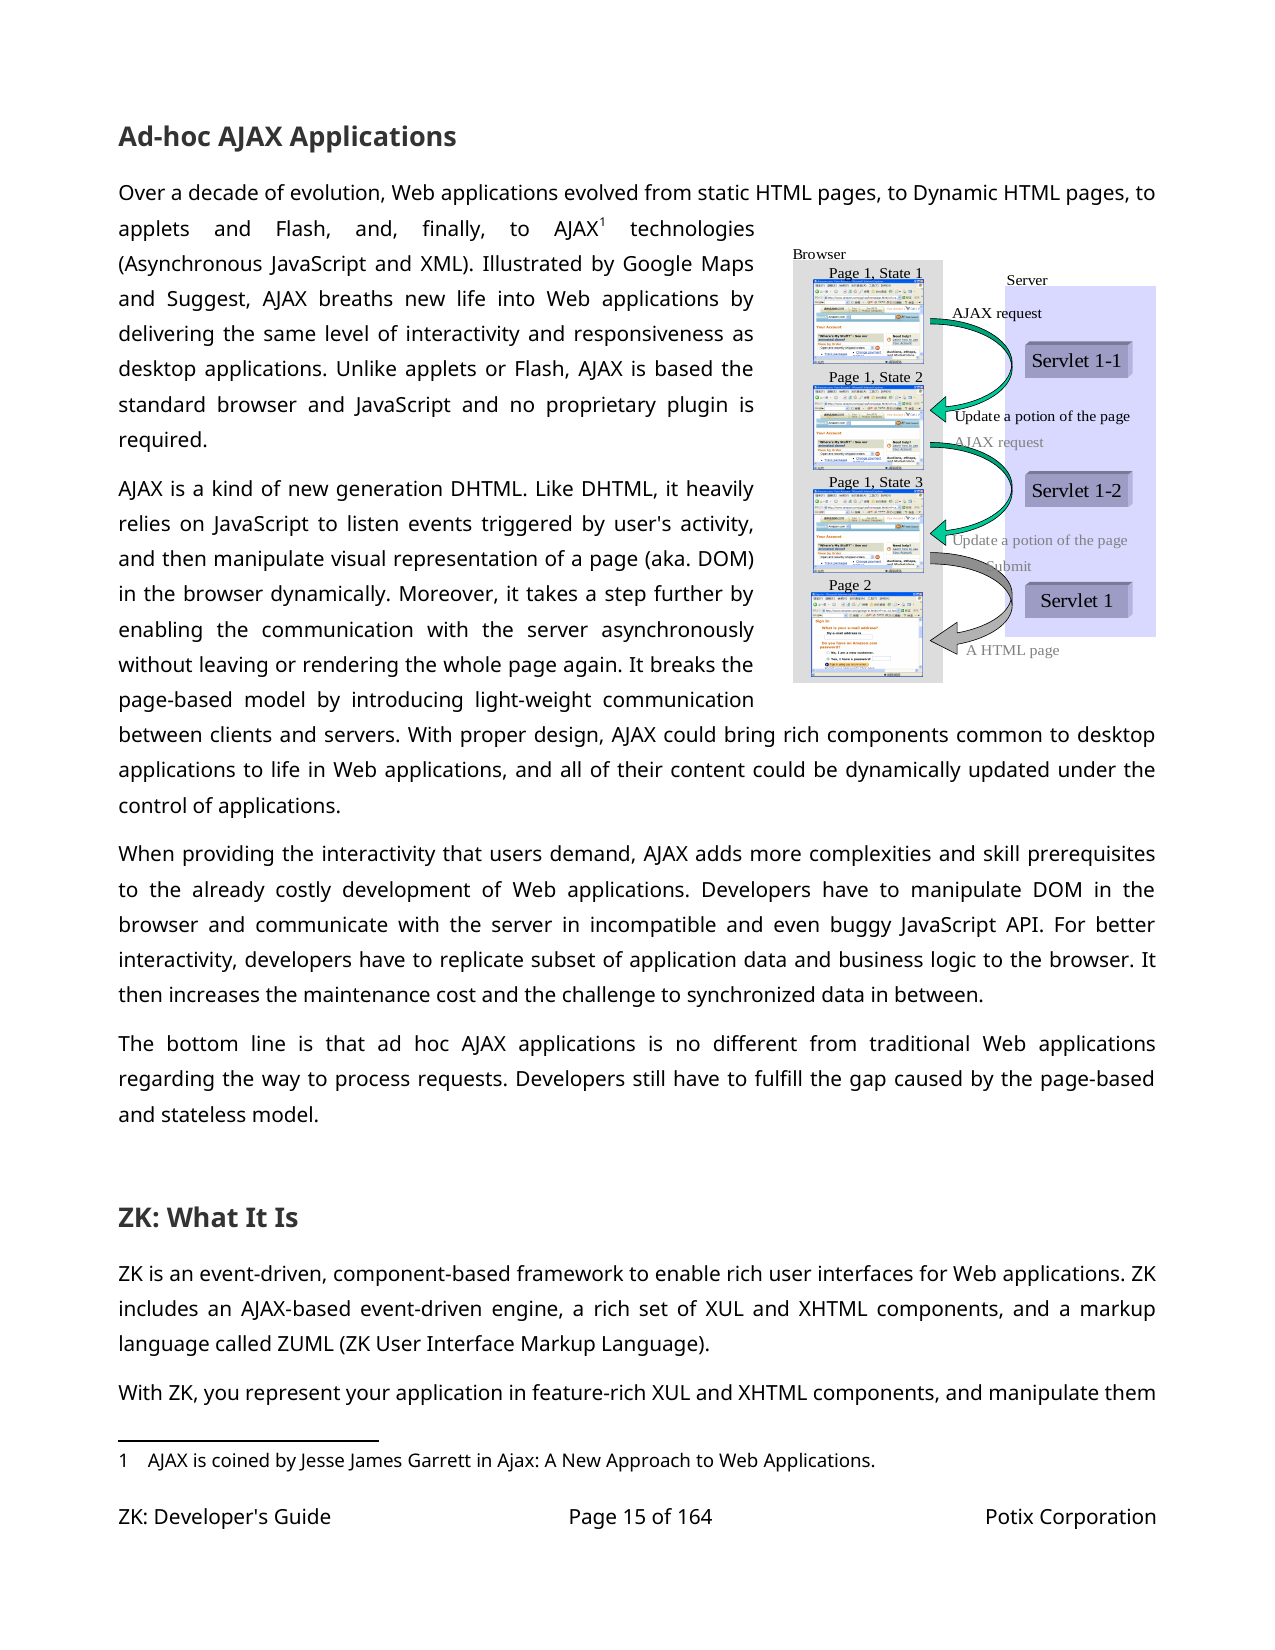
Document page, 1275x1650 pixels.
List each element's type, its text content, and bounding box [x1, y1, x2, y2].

text When providing the interactivity that users demand, AJAX adds more complexities and skill prerequisites to the already costly development of Web applications. Developers have to manipulate DOM in the browser and communicate with the server in incompatible and even buggy JavaScript API. For better interactivity, developers have to replicate subset of application data and business logic to the browser. It then increases the maintenance cost and the challenge to synchronized data in between. [118, 839, 1157, 1009]
text ZK is an event-driven, component-based framework to enable rich user interfaces for Web applications. ZK includes an AJAX-based event-driven engine, a rich set of XUL and XHTML components, and a markup language called ZUML (ZK User Interface Markup Language). [118, 1259, 1157, 1358]
subtitle ZK: What It Is [118, 1199, 1157, 1236]
text AJAX is a kind of new generation DHTML. Like DHTML, it heavily relies on JavaScript to listen events triggered by user's activity, and then manipulate visual representation of a page (aka. DOM) in the browser dynamically. Moreover, it takes a step further by enabling the communication with the server asynchronously without leaving or rendering the whole page again. It breaks the page-based model by introducing light-weight communication between clients and servers. With proper design, AJAX could bring rich components common to desktop applications to life in Web applications, and all of their content could be dynamically updated under the control of applications. [118, 474, 1157, 819]
text With ZK, you represent your application in feature-rich XUL and XHTML components, and manipulate them [118, 1378, 1157, 1407]
text AJAX is coined by Jesse James Garrett in Ajax: A New Approach to Web Applications. [118, 1447, 1157, 1473]
text Over a decade of evolution, Web applications evolved from static HTML pages, to Dynamic HTML pages, to applets and Flash, and, finally, to AJAX technologies (Asynchronous JavaScript and XML). Illustrated by Google Maps and Suggest, AJAX breaths new life into Web applications by delivering the same level of interactivity and responsiveness as desktop applications. Unlike applets or Flash, AJAX is based the standard browser and JavaScript and no proprietary plugin is required. [118, 178, 1157, 453]
text The bottom line is that ad hoc AJAX applications is no different from traditional Web applications regarding the way to process requests. Developers still have to fulfill the gap caused by the page-based and stateless model. [118, 1029, 1157, 1128]
subtitle Ad-hoc AJAX Applications [118, 118, 1157, 155]
